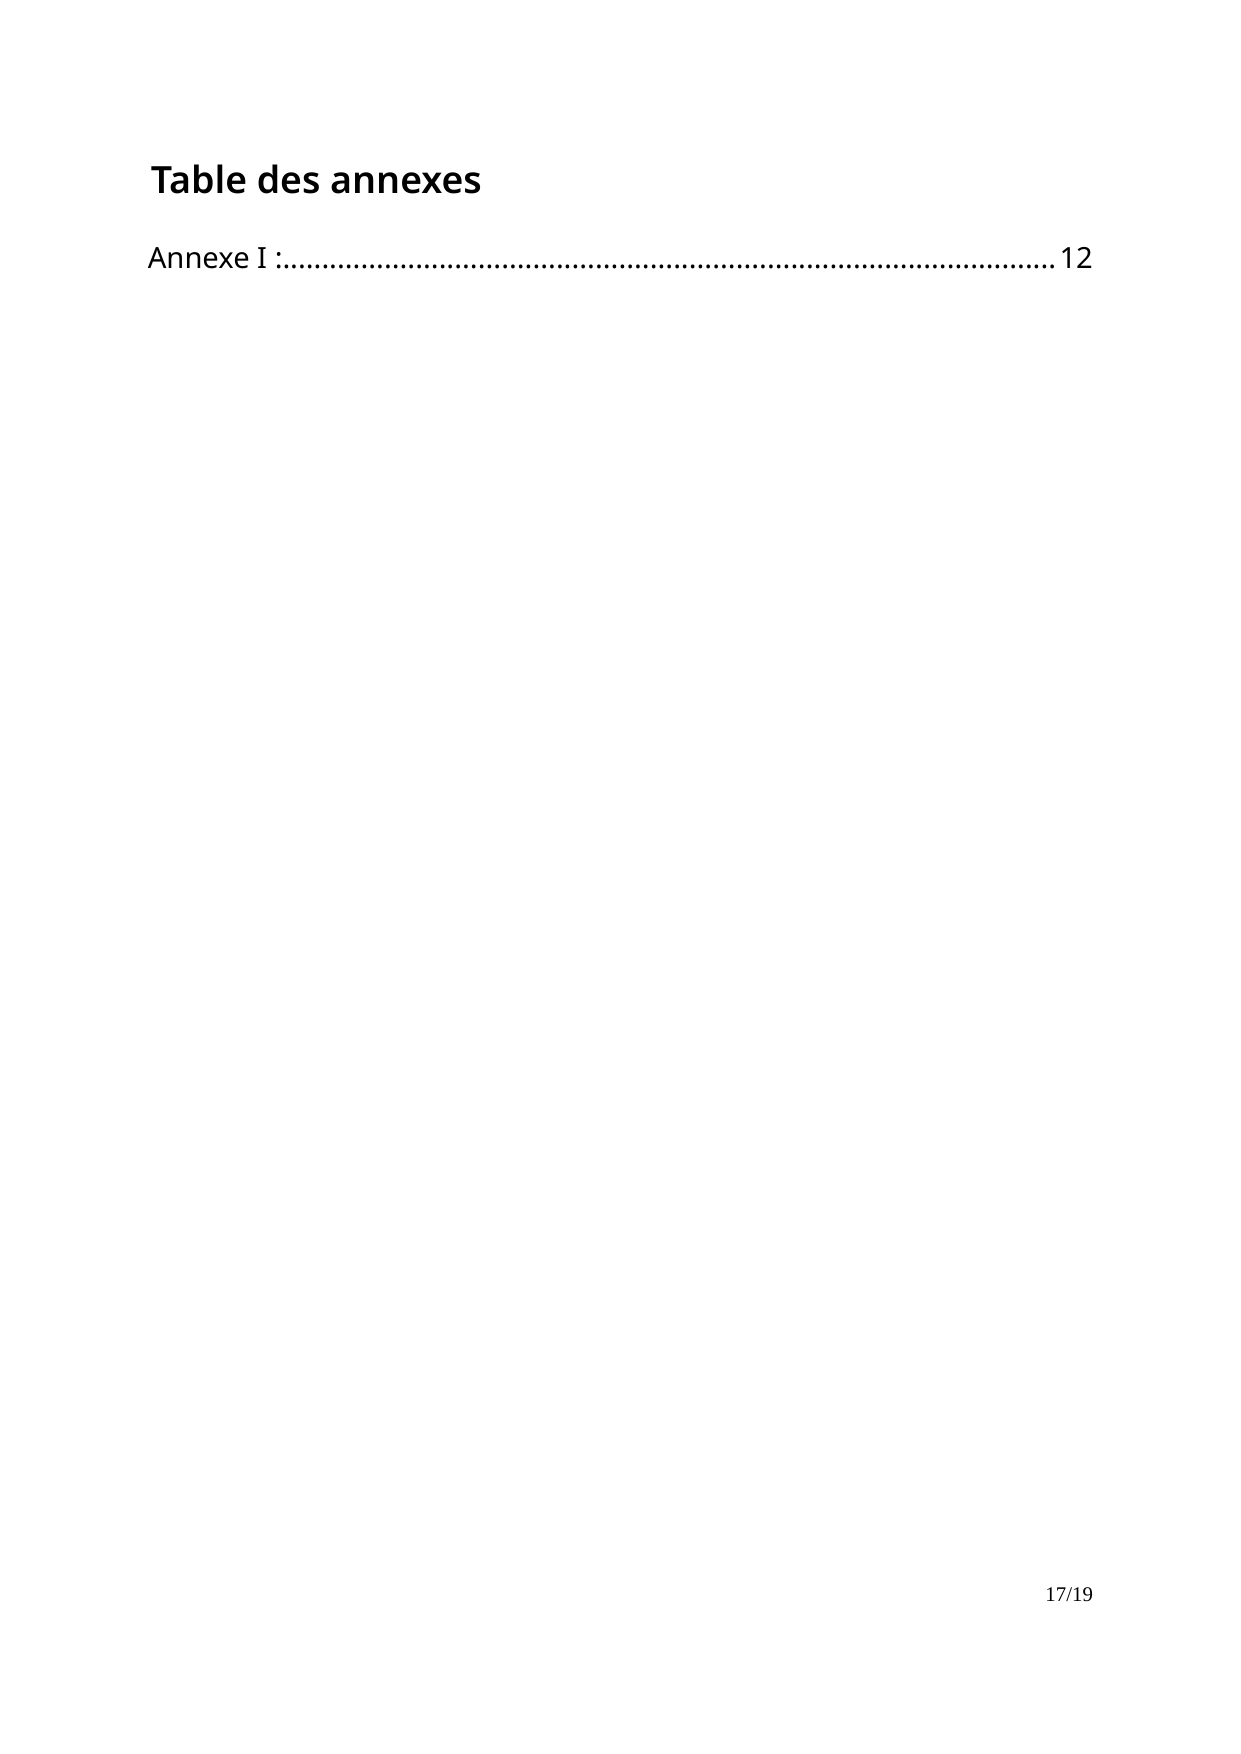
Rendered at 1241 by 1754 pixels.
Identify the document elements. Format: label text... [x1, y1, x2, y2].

subtitle Table des annexes [148, 151, 1093, 207]
text Annexe I : 12 [148, 237, 1093, 277]
